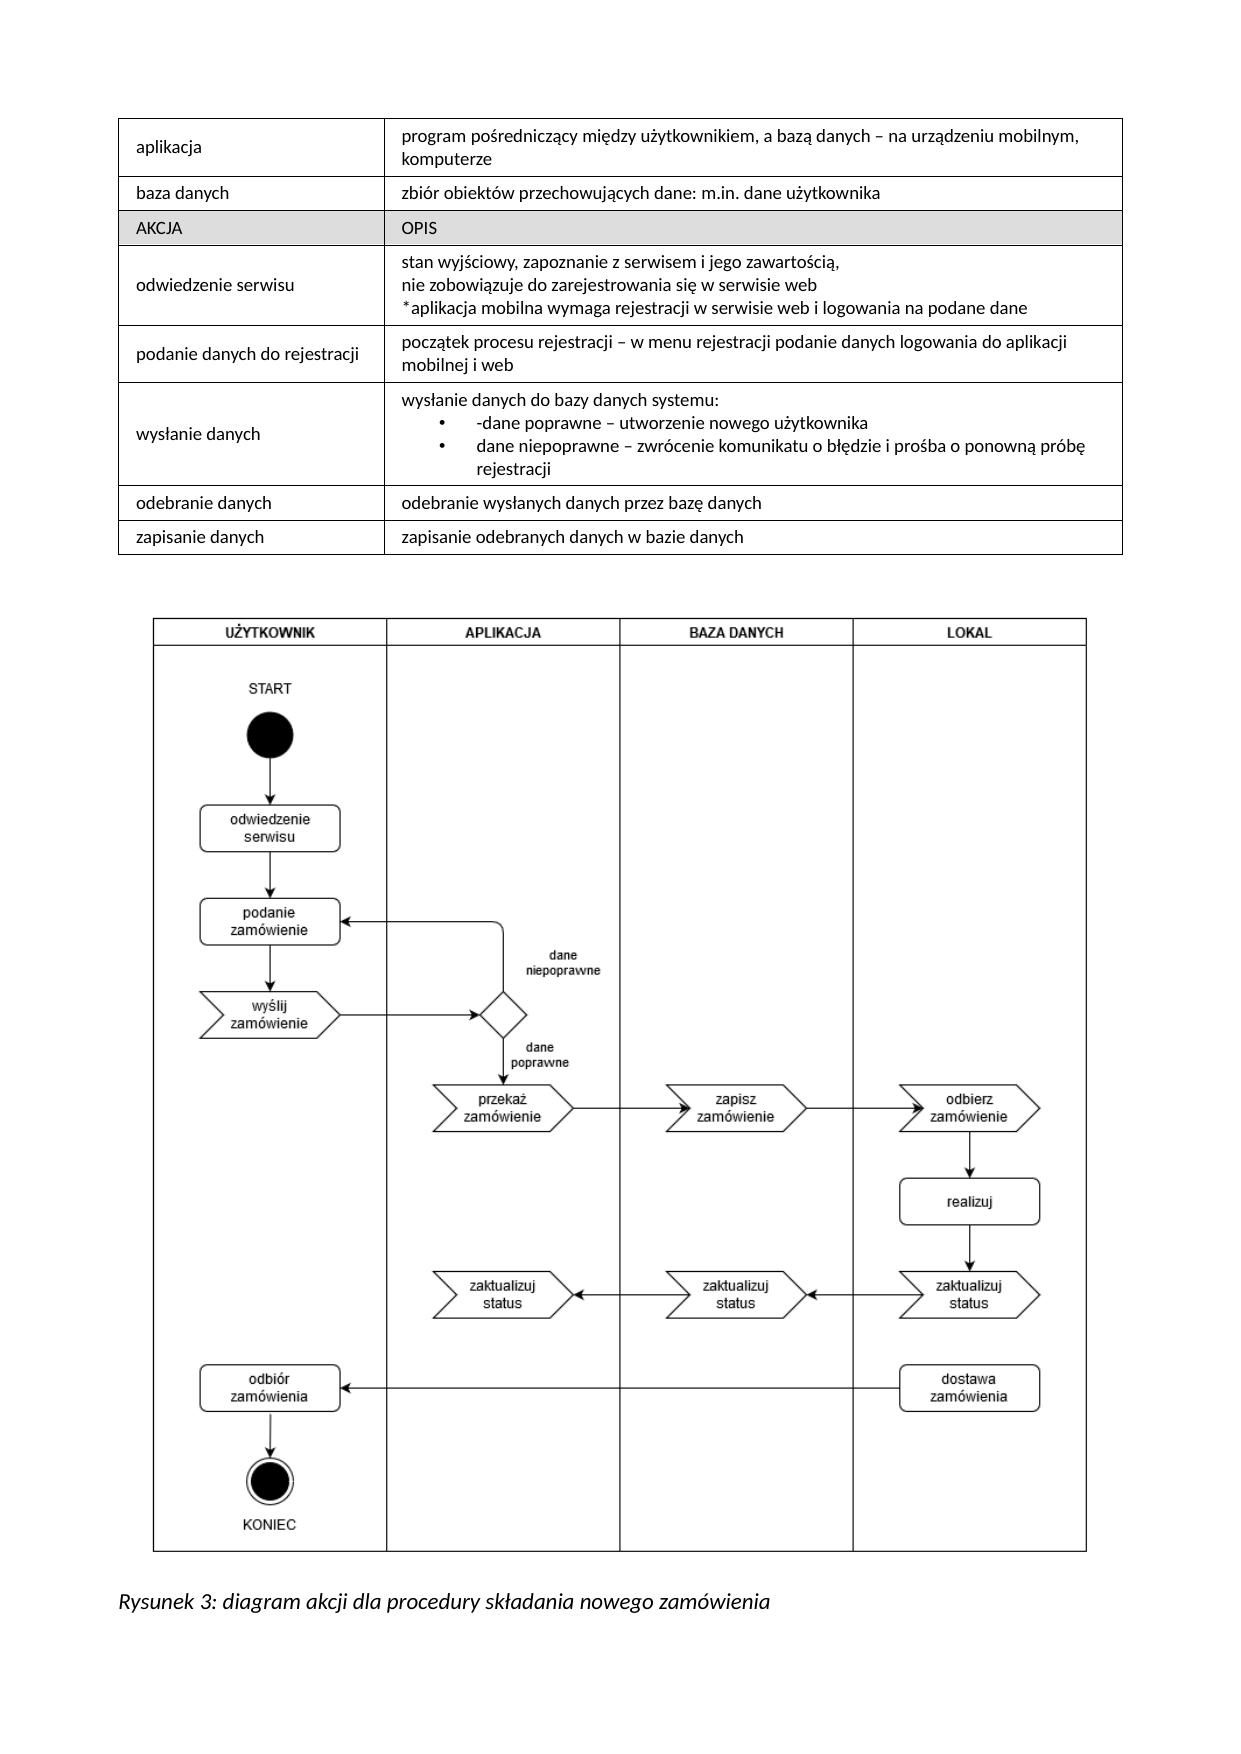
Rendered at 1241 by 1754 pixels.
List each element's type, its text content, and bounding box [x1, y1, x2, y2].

table_cell zbiór obiektów przechowujących dane: m.in. dane użytkownika [385, 177, 1122, 210]
table_cell zapisanie danych [119, 521, 384, 554]
table_cell program pośredniczący między użytkownikiem, a bazą danych – na urządzeniu mobilnym, komputerze [385, 119, 1122, 176]
table_cell odwiedzenie serwisu [119, 246, 384, 325]
table_cell wysłanie danych [119, 383, 384, 485]
table_cell zapisanie odebranych danych w bazie danych [385, 521, 1122, 554]
table_cell OPIS [385, 211, 1122, 244]
table_cell odebranie danych [119, 486, 384, 520]
text Rysunek 3: diagram akcji dla procedury składania nowego zamówienia [118, 1587, 1122, 1615]
table_cell baza danych [119, 177, 384, 210]
table_cell wysłanie danych do bazy danych systemu: -dane poprawne – utworzenie nowego użytkownika dane niepoprawne – zwrócenie komunikatu o błędzie i prośba o ponowną próbę rejestracji [385, 383, 1122, 485]
table_cell stan wyjściowy, zapoznanie z serwisem i jego zawartością, nie zobowiązuje do zarejestrowania się w serwisie web *aplikacja mobilna wymaga rejestracji w serwisie web i logowania na podane dane [385, 246, 1122, 325]
table_cell odebranie wysłanych danych przez bazę danych [385, 486, 1122, 520]
table_cell AKCJA [119, 211, 384, 244]
table_cell aplikacja [119, 119, 384, 176]
table_cell podanie danych do rejestracji [119, 326, 384, 382]
picture [118, 583, 1122, 1587]
table_cell początek procesu rejestracji – w menu rejestracji podanie danych logowania do aplikacji mobilnej i web [385, 326, 1122, 382]
